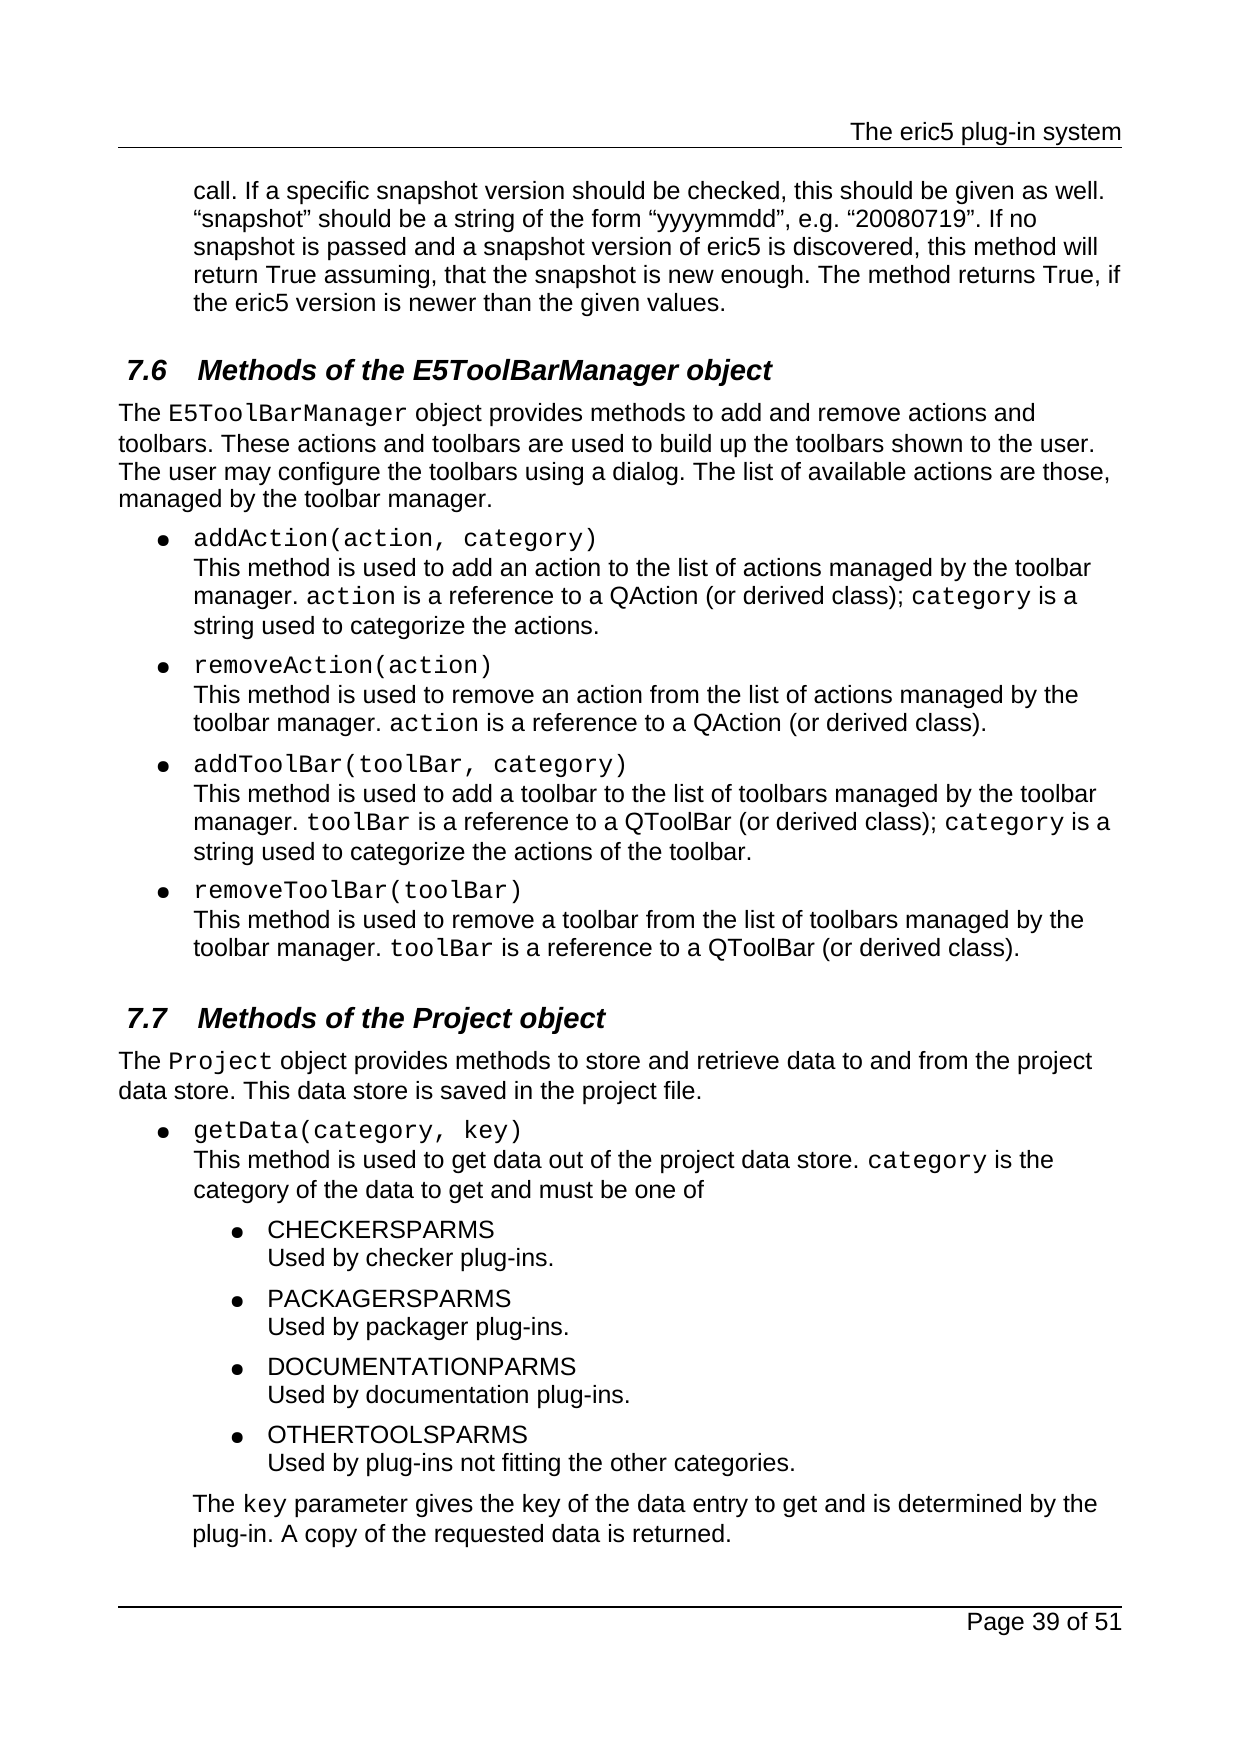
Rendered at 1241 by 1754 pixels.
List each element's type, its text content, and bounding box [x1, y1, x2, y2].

subtitle Methods of the E5ToolBarManager object [118, 354, 1122, 387]
text The key parameter gives the key of the data entry to get and is determined by the plug-in. A copy of the requested data is returned. [192, 1490, 1122, 1548]
list CHECKERSPARMS Used by checker plug-ins. [229, 1216, 1122, 1272]
list getData(category, key) This method is used to get data out of the project data store. category is the category of the data to get and must be one of [156, 1117, 1122, 1204]
list removeToolBar(toolBar) This method is used to remove a toolbar from the list of toolbars managed by the toolbar manager. toolBar is a reference to a QToolBar (or derived class). [156, 878, 1122, 964]
list PACKAGERSPARMS Used by packager plug-ins. [229, 1285, 1122, 1341]
text The E5ToolBarManager object provides methods to add and remove actions and toolbars. These actions and toolbars are used to build up the toolbars shown to the user. The user may configure the toolbars using a dialog. The list of available actions are those, managed by the toolbar manager. [118, 399, 1122, 513]
list call. If a specific snapshot version should be checked, this should be given as well. “snapshot” should be a string of the form “yyyymmdd”, e.g. “20080719”. If no snapshot is passed and a snapshot version of eric5 is discovered, this method will return True assuming, that the snapshot is new enough. The method returns True, if the eric5 version is newer than the given values. [156, 177, 1122, 317]
list removeAction(action) This method is used to remove an action from the list of actions managed by the toolbar manager. action is a reference to a QAction (or derived class). [156, 652, 1122, 739]
list DOCUMENTATIONPARMS Used by documentation plug-ins. [229, 1353, 1122, 1409]
subtitle Methods of the Project object [118, 1002, 1122, 1034]
list addAction(action, category) This method is used to add an action to the list of actions managed by the toolbar manager. action is a reference to a QAction (or derived class); category is a string used to categorize the actions. [156, 526, 1122, 640]
text The Project object provides methods to store and retrieve data to and from the project data store. This data store is saved in the project file. [118, 1047, 1122, 1105]
list addToolBar(toolBar, category) This method is used to add a toolbar to the list of toolbars managed by the toolbar manager. toolBar is a reference to a QToolBar (or derived class); category is a string used to categorize the actions of the toolbar. [156, 751, 1122, 866]
list OTHERTOOLSPARMS Used by plug-ins not fitting the other categories. [229, 1421, 1122, 1477]
